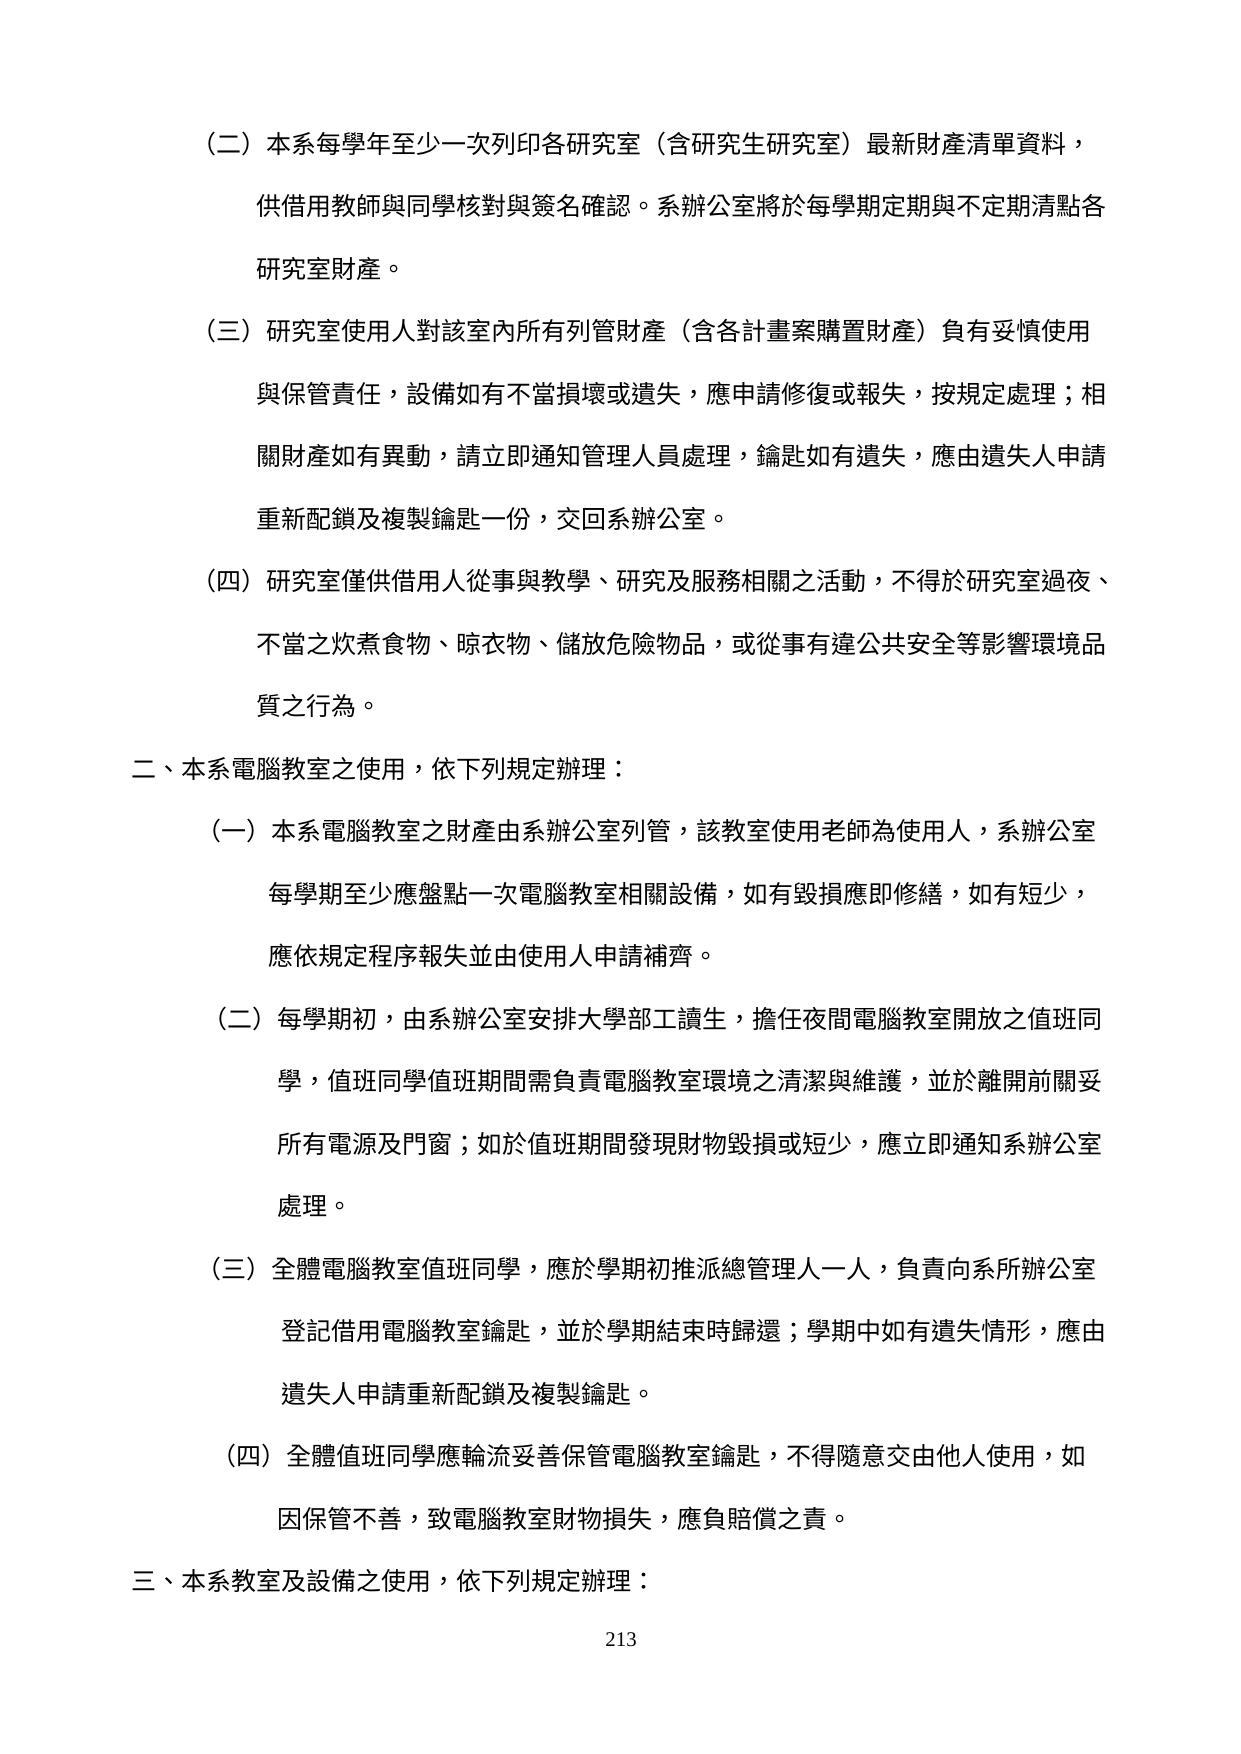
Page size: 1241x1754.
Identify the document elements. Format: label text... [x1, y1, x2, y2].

text （四）全體值班同學應輪流妥善保管電腦教室鑰匙，不得隨意交由他人使用，如因保管不善，致電腦教室財物損失，應負賠償之責。 [181, 1413, 1110, 1538]
text （二）本系每學年至少一次列印各研究室（含研究生研究室）最新財產清單資料，供借用教師與同學核對與簽名確認。系辦公室將於每學期定期與不定期清點各研究室財產。 [131, 101, 1110, 288]
text （三）研究室使用人對該室內所有列管財產（含各計畫案購置財產）負有妥慎使用與保管責任，設備如有不當損壞或遺失，應申請修復或報失，按規定處理；相關財產如有異動，請立即通知管理人員處理，鑰匙如有遺失，應由遺失人申請重新配鎖及複製鑰匙一份，交回系辦公室。 [131, 288, 1110, 538]
text （一）本系電腦教室之財產由系辦公室列管，該教室使用老師為使用人，系辦公室每學期至少應盤點一次電腦教室相關設備，如有毀損應即修繕，如有短少，應依規定程序報失並由使用人申請補齊。 [181, 788, 1110, 976]
text 三、本系教室及設備之使用，依下列規定辦理： [131, 1538, 1110, 1601]
text （四）研究室僅供借用人從事與教學、研究及服務相關之活動，不得於研究室過夜、不當之炊煮食物、晾衣物、儲放危險物品，或從事有違公共安全等影響環境品質之行為。 [131, 538, 1110, 726]
text （三）全體電腦教室值班同學，應於學期初推派總管理人一人，負責向系所辦公室登記借用電腦教室鑰匙，並於學期結束時歸還；學期中如有遺失情形，應由遺失人申請重新配鎖及複製鑰匙。 [181, 1226, 1110, 1413]
text （二）每學期初，由系辦公室安排大學部工讀生，擔任夜間電腦教室開放之值班同學，值班同學值班期間需負責電腦教室環境之清潔與維護，並於離開前關妥所有電源及門窗；如於值班期間發現財物毀損或短少，應立即通知系辦公室處理。 [202, 976, 1110, 1226]
text 二、本系電腦教室之使用，依下列規定辦理： [131, 726, 1110, 788]
